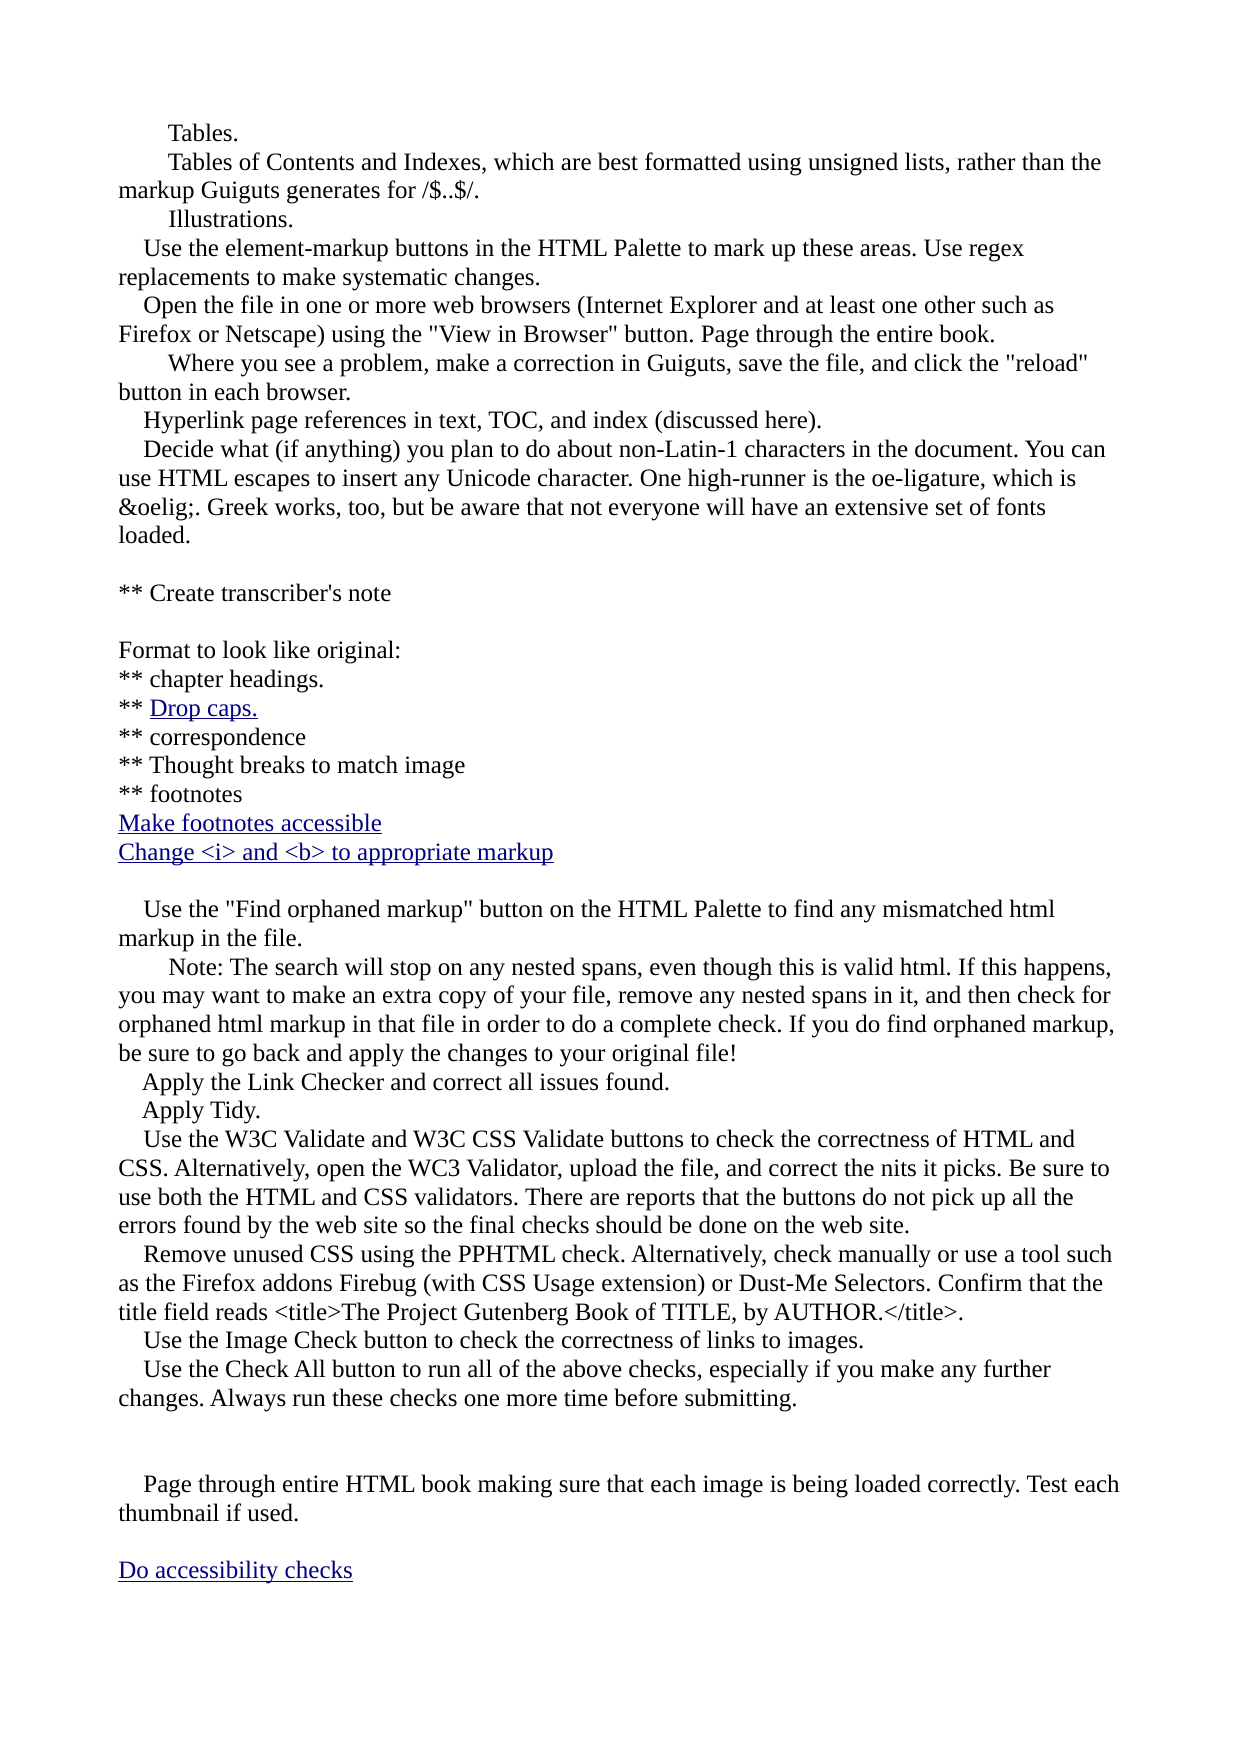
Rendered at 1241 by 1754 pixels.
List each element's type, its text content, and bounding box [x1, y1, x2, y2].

text Open the file in one or more web browsers (Internet Explorer and at least one other such as Firefox or Netscape) using the "View in Browser" button. Page through the entire book. [118, 291, 1122, 348]
text ** chapter headings. [118, 664, 1122, 693]
text ** Create transcriber's note [118, 578, 1122, 607]
text Hyperlink page references in text, TOC, and index (discussed here). [118, 406, 1122, 434]
text Use the element-markup buttons in the HTML Palette to mark up these areas. Use regex replacements to make systematic changes. [118, 233, 1122, 291]
text Illustrations. [118, 204, 1122, 233]
text Use the Image Check button to check the correctness of links to images. [118, 1326, 1122, 1354]
text Format to look like original: [118, 636, 1122, 664]
text Tables of Contents and Indexes, which are best formatted using unsigned lists, rather than the markup Guiguts generates for /$..$/. [118, 147, 1122, 204]
text Tables. [118, 118, 1122, 147]
text Change <i> and <b> to appropriate markup [118, 837, 1122, 866]
text Remove unused CSS using the PPHTML check. Alternatively, check manually or use a tool such as the Firefox addons Firebug (with CSS Usage extension) or Dust-Me Selectors. Confirm that the title field reads <title>The Project Gutenberg Book of TITLE, by AUTHOR.</title>. [118, 1239, 1122, 1326]
text ** correspondence [118, 722, 1122, 751]
text Make footnotes accessible [118, 808, 1122, 837]
text Use the W3C Validate and W3C CSS Validate buttons to check the correctness of HTML and CSS. Alternatively, open the WC3 Validator, upload the file, and correct the nits it picks. Be sure to use both the HTML and CSS validators. There are reports that the buttons do not pick up all the errors found by the web site so the final checks should be done on the web site. [118, 1124, 1122, 1239]
text Apply the Link Checker and correct all issues found. [118, 1067, 1122, 1096]
text Use the "Find orphaned markup" button on the HTML Palette to find any mismatched html markup in the file. [118, 894, 1122, 952]
text ** footnotes [118, 779, 1122, 808]
text Apply Tidy. [118, 1096, 1122, 1124]
text ** Drop caps. [118, 693, 1122, 722]
text Decide what (if anything) you plan to do about non-Latin-1 characters in the document. You can use HTML escapes to insert any Unicode character. One high-runner is the oe-ligature, which is &oelig;. Greek works, too, but be aware that not everyone will have an extensive set of fonts loaded. [118, 434, 1122, 549]
text Use the Check All button to run all of the above checks, especially if you make any further changes. Always run these checks one more time before submitting. [118, 1354, 1122, 1412]
text Note: The search will stop on any nested spans, even though this is valid html. If this happens, you may want to make an extra copy of your file, remove any nested spans in it, and then check for orphaned html markup in that file in order to do a complete check. If you do find orphaned markup, be sure to go back and apply the changes to your original file! [118, 952, 1122, 1067]
text Do accessibility checks [118, 1556, 1122, 1584]
text Page through entire HTML book making sure that each image is being loaded correctly. Test each thumbnail if used. [118, 1469, 1122, 1527]
text Where you see a problem, make a correction in Guiguts, save the file, and click the "reload" button in each browser. [118, 348, 1122, 406]
text ** Thought breaks to match image [118, 751, 1122, 779]
